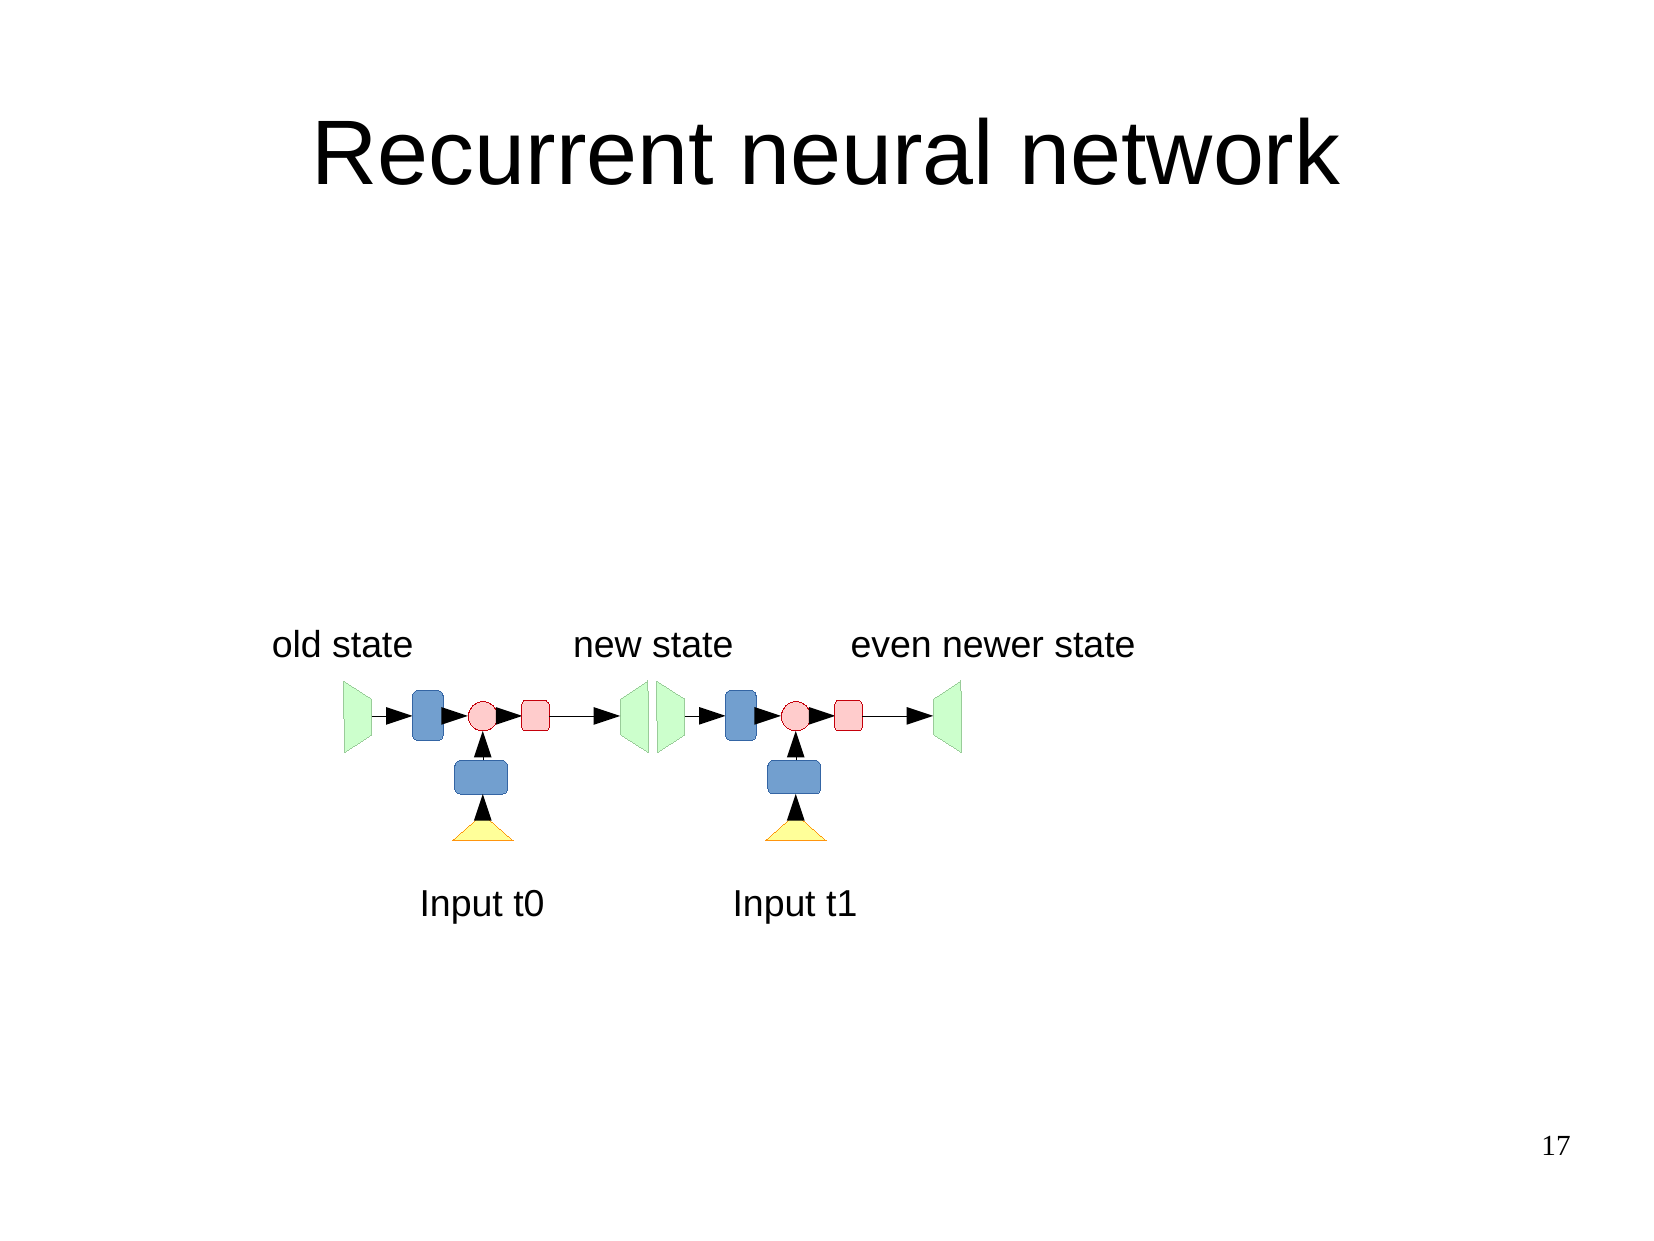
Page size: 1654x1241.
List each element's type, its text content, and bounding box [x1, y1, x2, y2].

text_box Input t1 [717, 875, 873, 933]
text_box [725, 690, 757, 741]
text_box old state [257, 615, 429, 673]
title Recurrent neural network [82, 49, 1571, 257]
text_box [834, 700, 863, 731]
text_box [343, 681, 372, 753]
text_box [521, 700, 550, 731]
text_box Input t0 [404, 875, 560, 933]
text_box [765, 821, 827, 841]
text_box [468, 701, 495, 731]
text_box [933, 680, 962, 753]
text_box [452, 821, 514, 841]
text_box [412, 690, 444, 741]
text_box [767, 760, 821, 794]
text_box [656, 681, 685, 753]
text_box [781, 701, 808, 731]
text_box [620, 680, 649, 753]
text_box new state [558, 615, 749, 673]
text_box even newer state [835, 615, 1207, 673]
text_box [454, 760, 508, 795]
